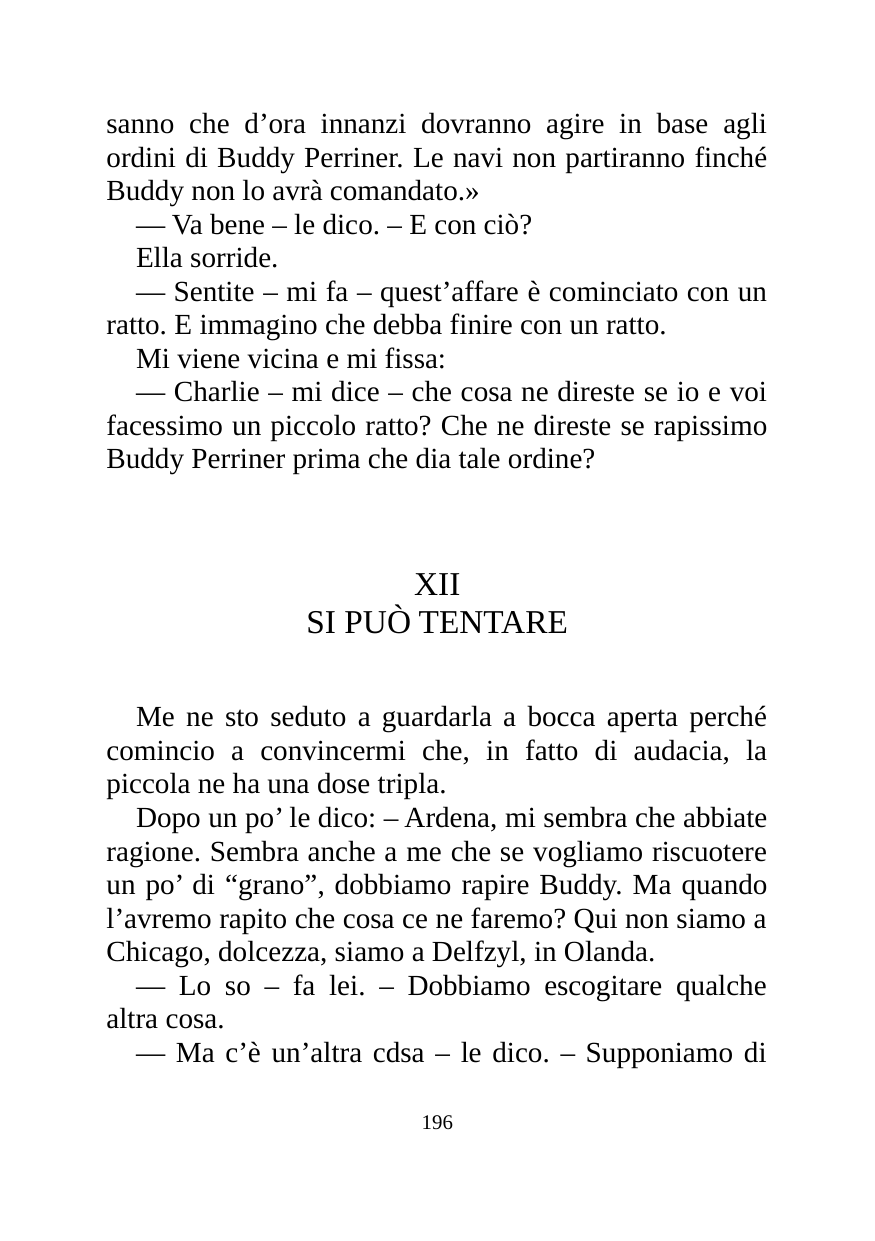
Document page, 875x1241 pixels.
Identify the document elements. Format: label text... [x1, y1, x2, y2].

text sanno che d’ora innanzi dovranno agire in base agli ordini di Buddy Perriner. Le navi non partiranno finché Buddy non lo avrà comandato.» [106, 106, 768, 207]
text Me ne sto seduto a guardarla a bocca aperta perché comincio a convincermi che, in fatto di audacia, la piccola ne ha una dose tripla. [106, 699, 768, 800]
text — Ma c’è un’altra cdsa – le dico. – Supponiamo di [106, 1035, 768, 1068]
text — Sentite – mi fa – quest’affare è cominciato con un ratto. E immagino che debba finire con un ratto. [106, 274, 768, 341]
text — Lo so – fa lei. – Dobbiamo escogitare qualche altra cosa. [106, 968, 768, 1035]
subtitle XII SI PUÒ TENTARE [106, 564, 768, 640]
text — Va bene – le dico. – E con ciò? [106, 207, 768, 240]
text Mi viene vicina e mi fissa: [106, 341, 768, 374]
text Dopo un po’ le dico: – Ardena, mi sembra che abbiate ragione. Sembra anche a me che se vogliamo riscuotere un po’ di “grano”, dobbiamo rapire Buddy. Ma quando l’avremo rapito che cosa ce ne faremo? Qui non siamo a Chicago, dolcezza, siamo a Delfzyl, in Olanda. [106, 800, 768, 968]
text Ella sorride. [106, 240, 768, 274]
text — Charlie – mi dice – che cosa ne direste se io e voi facessimo un piccolo ratto? Che ne direste se rapissimo Buddy Perriner prima che dia tale ordine? [106, 374, 768, 475]
